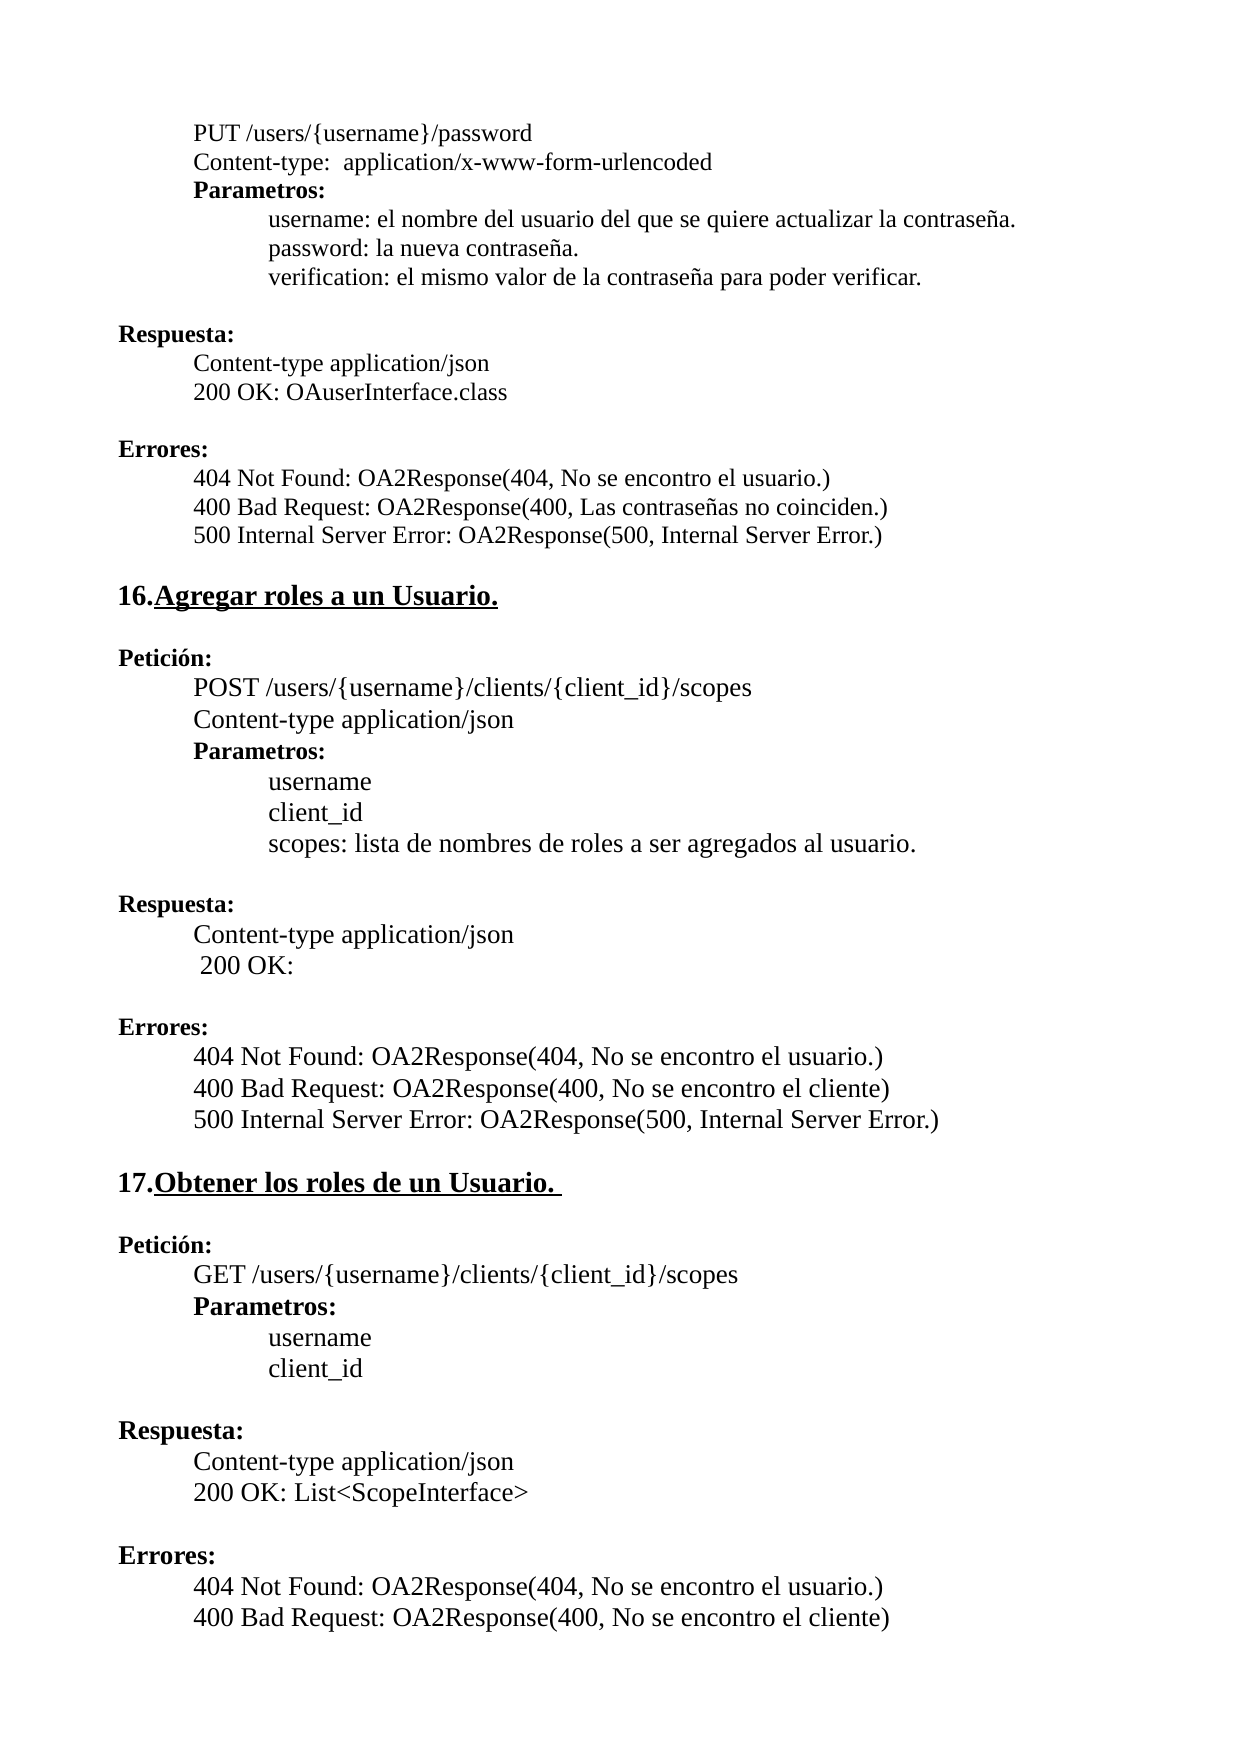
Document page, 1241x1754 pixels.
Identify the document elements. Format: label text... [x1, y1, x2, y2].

text password: la nueva contraseña. [118, 233, 1122, 262]
text scopes: lista de nombres de roles a ser agregados al usuario. [118, 827, 1122, 858]
text Content-type: application/x-www-form-urlencoded [118, 147, 1122, 176]
text 500 Internal Server Error: OA2Response(500, Internal Server Error.) [118, 521, 1122, 549]
text Parametros: [118, 1290, 1122, 1321]
text client_id [118, 1352, 1122, 1383]
text username: el nombre del usuario del que se quiere actualizar la contraseña. [118, 204, 1122, 233]
text POST /users/{username}/clients/{client_id}/scopes [118, 672, 1122, 703]
text PUT /users/{username}/password [118, 118, 1122, 147]
text Respuesta: [118, 319, 1122, 348]
text 200 OK: List<ScopeInterface> [118, 1477, 1122, 1508]
text verification: el mismo valor de la contraseña para poder verificar. [118, 262, 1122, 291]
text Parametros: [118, 734, 1122, 765]
text 500 Internal Server Error: OA2Response(500, Internal Server Error.) [118, 1103, 1122, 1134]
text Errores: [118, 1012, 1122, 1041]
text 400 Bad Request: OA2Response(400, No se encontro el cliente) [118, 1601, 1122, 1632]
text username [118, 765, 1122, 796]
text Content-type application/json [118, 348, 1122, 377]
text Content-type application/json [118, 1445, 1122, 1477]
text Errores: [118, 1539, 1122, 1570]
text Content-type application/json [118, 918, 1122, 949]
text Respuesta: [118, 889, 1122, 918]
text GET /users/{username}/clients/{client_id}/scopes [118, 1258, 1122, 1290]
text 404 Not Found: OA2Response(404, No se encontro el usuario.) [118, 463, 1122, 492]
text username [118, 1321, 1122, 1352]
text Parametros: [118, 176, 1122, 204]
list Obtener los roles de un Usuario. [117, 1165, 1122, 1199]
text 200 OK: [118, 949, 1122, 981]
text 400 Bad Request: OA2Response(400, No se encontro el cliente) [118, 1072, 1122, 1103]
list Agregar roles a un Usuario. [117, 578, 1122, 612]
text Respuesta: [118, 1414, 1122, 1445]
text client_id [118, 796, 1122, 827]
text Errores: [118, 434, 1122, 463]
text Content-type application/json [118, 703, 1122, 734]
text 404 Not Found: OA2Response(404, No se encontro el usuario.) [118, 1041, 1122, 1072]
text 400 Bad Request: OA2Response(400, Las contraseñas no coinciden.) [118, 492, 1122, 521]
text 200 OK: OAuserInterface.class [118, 377, 1122, 406]
text Petición: [118, 643, 1122, 672]
text Petición: [118, 1230, 1122, 1258]
text 404 Not Found: OA2Response(404, No se encontro el usuario.) [118, 1570, 1122, 1601]
